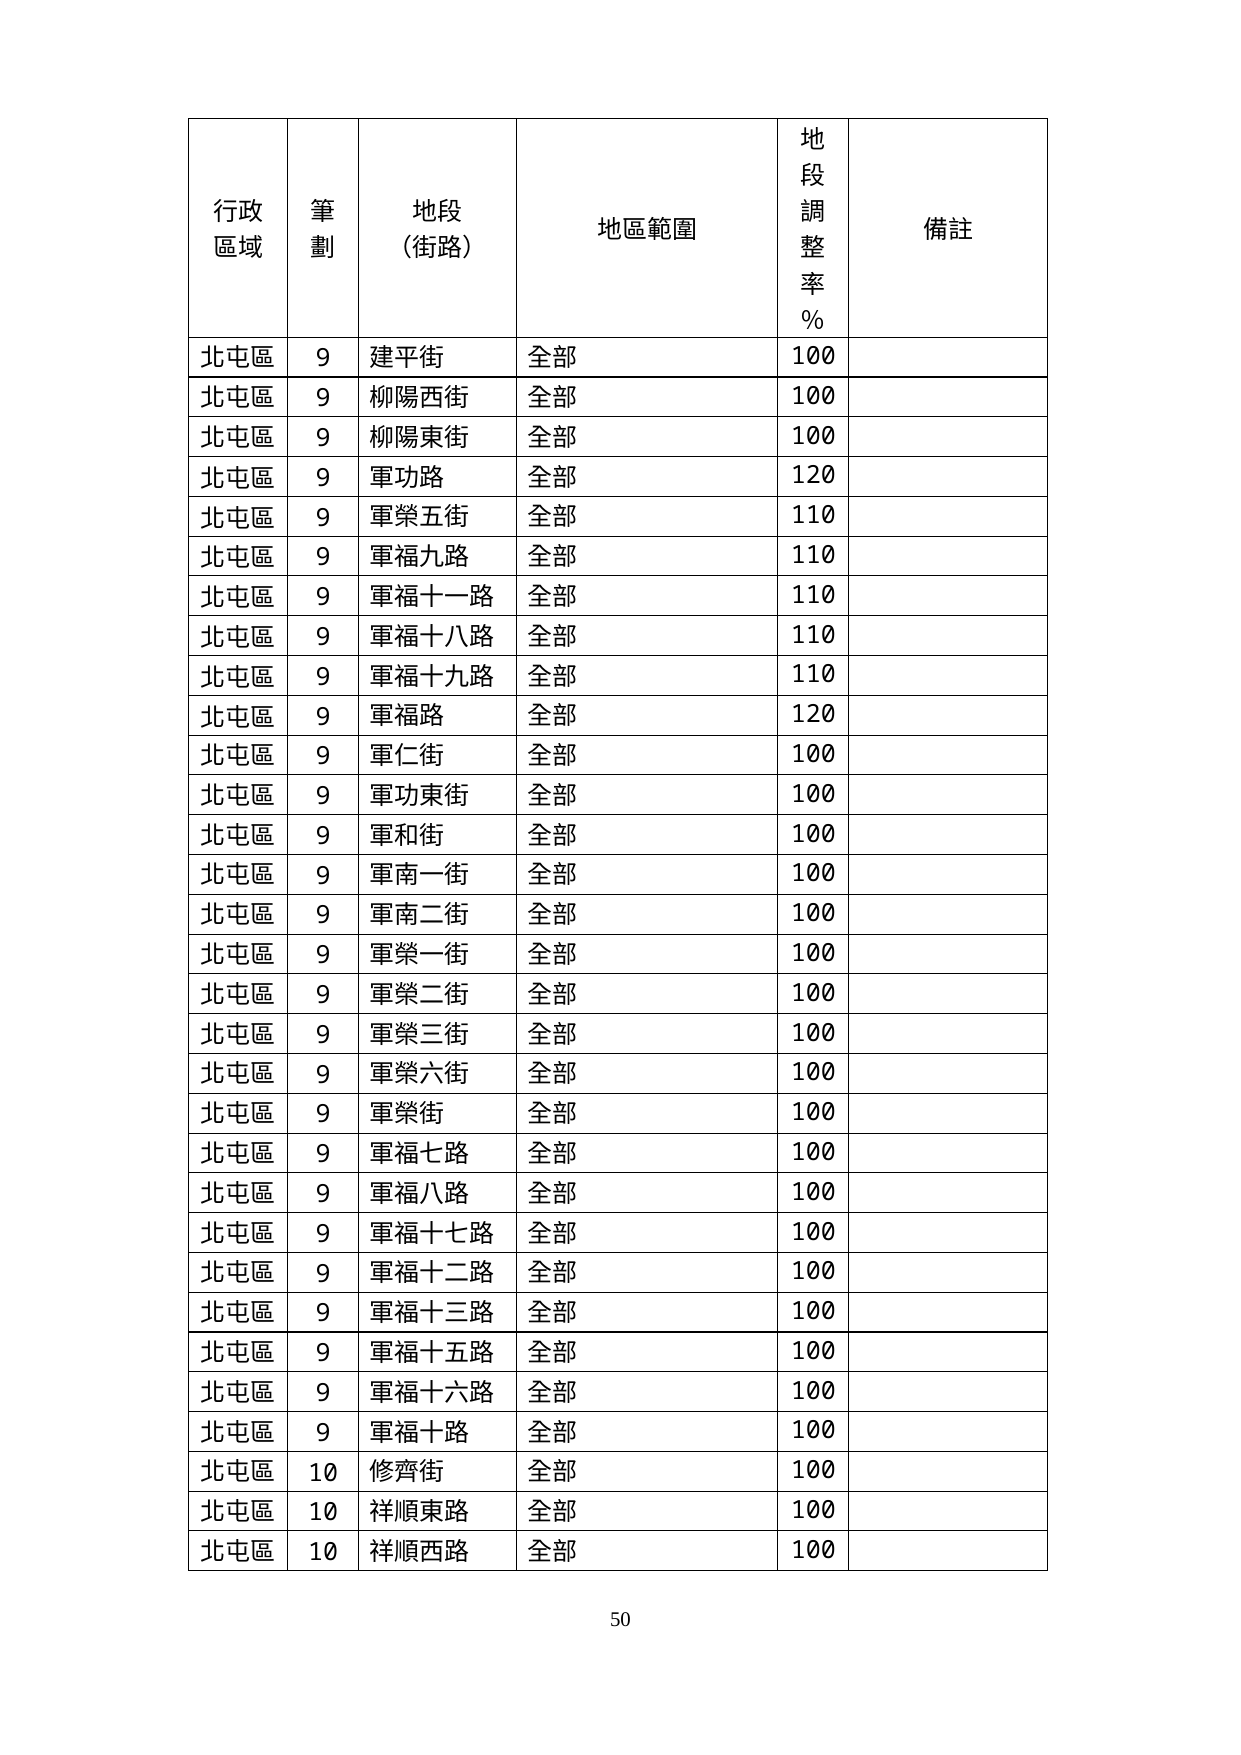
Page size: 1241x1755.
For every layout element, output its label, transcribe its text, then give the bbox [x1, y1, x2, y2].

table_cell 北屯區 [189, 1173, 287, 1212]
table_cell 北屯區 [189, 1014, 287, 1053]
table_cell 軍南一街 [359, 855, 516, 894]
table_cell 10 [288, 1492, 358, 1530]
table_cell 9 [288, 1014, 358, 1053]
table_cell 北屯區 [189, 1253, 287, 1292]
table_cell 9 [288, 1213, 358, 1252]
table_cell 100 [778, 378, 848, 416]
table_cell [849, 1213, 1047, 1252]
table_cell [849, 736, 1047, 774]
table_cell [849, 1253, 1047, 1292]
table_cell 9 [288, 576, 358, 615]
table_cell 9 [288, 736, 358, 774]
table_cell 9 [288, 378, 358, 416]
table_cell 北屯區 [189, 1094, 287, 1132]
table_cell 軍榮三街 [359, 1014, 516, 1053]
table_cell 全部 [517, 656, 777, 695]
table_cell [849, 815, 1047, 854]
table_cell 100 [778, 974, 848, 1013]
table_cell 110 [778, 576, 848, 615]
table_cell 9 [288, 1173, 358, 1212]
table_cell 100 [778, 1293, 848, 1331]
table_cell [849, 1094, 1047, 1132]
table_cell [849, 895, 1047, 933]
table_cell 110 [778, 616, 848, 655]
table_header 地區範圍 [517, 119, 777, 337]
table_cell 9 [288, 1054, 358, 1093]
table_cell [849, 1293, 1047, 1331]
table_cell 100 [778, 1372, 848, 1411]
table_cell 100 [778, 935, 848, 973]
table_cell 柳陽西街 [359, 378, 516, 416]
table_cell 全部 [517, 616, 777, 655]
table_cell [849, 656, 1047, 695]
table_cell 100 [778, 1014, 848, 1053]
table_cell [849, 1014, 1047, 1053]
table_cell [849, 1531, 1047, 1570]
table_cell 北屯區 [189, 1213, 287, 1252]
table_cell 北屯區 [189, 1372, 287, 1411]
table_cell 全部 [517, 1173, 777, 1212]
table_cell 北屯區 [189, 378, 287, 416]
table_cell [849, 935, 1047, 973]
table_cell [849, 1452, 1047, 1491]
table_cell 全部 [517, 1253, 777, 1292]
table_cell 100 [778, 1173, 848, 1212]
table_cell 全部 [517, 576, 777, 615]
table_cell 100 [778, 1253, 848, 1292]
table_cell 北屯區 [189, 736, 287, 774]
table_cell 全部 [517, 1372, 777, 1411]
table_cell 9 [288, 457, 358, 496]
table_cell 軍福十一路 [359, 576, 516, 615]
table_cell 軍福十三路 [359, 1293, 516, 1331]
table_cell 北屯區 [189, 895, 287, 933]
table_cell 軍福七路 [359, 1134, 516, 1172]
table_cell [849, 497, 1047, 536]
table_cell [849, 616, 1047, 655]
table_header 行政 區域 [189, 119, 287, 337]
table_cell 軍仁街 [359, 736, 516, 774]
table_cell 北屯區 [189, 855, 287, 894]
table_cell 北屯區 [189, 417, 287, 456]
table_cell 100 [778, 1531, 848, 1570]
table_cell 北屯區 [189, 815, 287, 854]
table_cell 9 [288, 855, 358, 894]
table_cell 9 [288, 935, 358, 973]
table_cell 軍榮六街 [359, 1054, 516, 1093]
table_cell [849, 1492, 1047, 1530]
table_cell 軍功路 [359, 457, 516, 496]
table_cell [849, 417, 1047, 456]
table_cell 9 [288, 815, 358, 854]
table_cell 北屯區 [189, 696, 287, 734]
table_cell 120 [778, 457, 848, 496]
table_cell 北屯區 [189, 1293, 287, 1331]
table_cell 全部 [517, 1014, 777, 1053]
table_cell 110 [778, 656, 848, 695]
table_cell 9 [288, 497, 358, 536]
table_cell 全部 [517, 497, 777, 536]
table_cell 9 [288, 895, 358, 933]
table_cell 全部 [517, 696, 777, 734]
table_cell [849, 576, 1047, 615]
table_cell 軍福十九路 [359, 656, 516, 695]
table_cell [849, 1412, 1047, 1451]
table_cell 軍福十六路 [359, 1372, 516, 1411]
table_cell 全部 [517, 1333, 777, 1371]
table_cell 9 [288, 1372, 358, 1411]
table_cell 軍福十路 [359, 1412, 516, 1451]
table_cell 全部 [517, 1054, 777, 1093]
table_cell 北屯區 [189, 1492, 287, 1530]
table_cell 軍榮一街 [359, 935, 516, 973]
table_cell 軍福十七路 [359, 1213, 516, 1252]
table_cell 9 [288, 775, 358, 814]
table_cell [849, 1054, 1047, 1093]
table_cell 全部 [517, 775, 777, 814]
table_cell 軍榮五街 [359, 497, 516, 536]
table_cell 北屯區 [189, 497, 287, 536]
table_cell 120 [778, 696, 848, 734]
table_cell 100 [778, 775, 848, 814]
table_cell 全部 [517, 537, 777, 575]
table_cell [849, 1333, 1047, 1371]
table_cell 全部 [517, 815, 777, 854]
table_cell 北屯區 [189, 537, 287, 575]
table_cell [849, 974, 1047, 1013]
table_cell [849, 775, 1047, 814]
table_cell 110 [778, 497, 848, 536]
table_cell 9 [288, 1412, 358, 1451]
table_cell [849, 696, 1047, 734]
table_cell 100 [778, 1492, 848, 1530]
table_cell 軍南二街 [359, 895, 516, 933]
table_cell [849, 378, 1047, 416]
table_cell 軍榮街 [359, 1094, 516, 1132]
table_cell 軍榮二街 [359, 974, 516, 1013]
table_cell 北屯區 [189, 935, 287, 973]
table_cell 北屯區 [189, 576, 287, 615]
table_cell 軍福八路 [359, 1173, 516, 1212]
table_cell 軍功東街 [359, 775, 516, 814]
table_cell 9 [288, 338, 358, 376]
table_cell 祥順東路 [359, 1492, 516, 1530]
table_cell 軍福十八路 [359, 616, 516, 655]
table_cell 北屯區 [189, 1333, 287, 1371]
table_cell 北屯區 [189, 1412, 287, 1451]
table_header 地段 （街路） [359, 119, 516, 337]
table_cell 全部 [517, 1492, 777, 1530]
table_cell 北屯區 [189, 616, 287, 655]
table_cell 110 [778, 537, 848, 575]
table_cell [849, 537, 1047, 575]
table_cell 軍福路 [359, 696, 516, 734]
table_cell 北屯區 [189, 1531, 287, 1570]
table_cell 全部 [517, 417, 777, 456]
table_cell 柳陽東街 [359, 417, 516, 456]
table_cell 9 [288, 696, 358, 734]
table_cell 9 [288, 616, 358, 655]
table_cell 全部 [517, 855, 777, 894]
table_cell 全部 [517, 935, 777, 973]
table_cell 軍福九路 [359, 537, 516, 575]
table_cell 10 [288, 1531, 358, 1570]
table_cell 100 [778, 1412, 848, 1451]
table_cell [849, 457, 1047, 496]
table_cell 10 [288, 1452, 358, 1491]
table_cell 100 [778, 1333, 848, 1371]
table_cell 北屯區 [189, 1452, 287, 1491]
table_cell 全部 [517, 974, 777, 1013]
table_cell 全部 [517, 1452, 777, 1491]
table_cell 9 [288, 1253, 358, 1292]
table_cell 軍福十五路 [359, 1333, 516, 1371]
table_cell 9 [288, 656, 358, 695]
table_cell [849, 1372, 1047, 1411]
table_cell 北屯區 [189, 338, 287, 376]
table_cell 北屯區 [189, 457, 287, 496]
table_cell 9 [288, 537, 358, 575]
table_cell 全部 [517, 1412, 777, 1451]
table_header 備註 [849, 119, 1047, 337]
table_header 地段調整率％ [778, 119, 848, 337]
table_cell 100 [778, 1213, 848, 1252]
table_cell [849, 338, 1047, 376]
table_cell 全部 [517, 338, 777, 376]
table_cell 100 [778, 815, 848, 854]
table_cell 100 [778, 417, 848, 456]
table_cell 9 [288, 1094, 358, 1132]
table_cell 100 [778, 1094, 848, 1132]
table_cell 9 [288, 1134, 358, 1172]
table_cell [849, 1134, 1047, 1172]
table_cell 祥順西路 [359, 1531, 516, 1570]
table_cell [849, 1173, 1047, 1212]
table_cell 全部 [517, 1213, 777, 1252]
table_cell 北屯區 [189, 775, 287, 814]
table_cell 100 [778, 736, 848, 774]
table_cell 建平街 [359, 338, 516, 376]
table_cell 全部 [517, 1134, 777, 1172]
table_cell 軍和街 [359, 815, 516, 854]
table_cell 全部 [517, 736, 777, 774]
table_cell 全部 [517, 457, 777, 496]
table_cell 軍福十二路 [359, 1253, 516, 1292]
table_cell 北屯區 [189, 1054, 287, 1093]
table_cell 100 [778, 1054, 848, 1093]
table_cell 100 [778, 338, 848, 376]
table_cell 100 [778, 1134, 848, 1172]
table_header 筆劃 [288, 119, 358, 337]
table_cell 9 [288, 1333, 358, 1371]
table_cell [849, 855, 1047, 894]
table_cell 100 [778, 1452, 848, 1491]
table_cell 北屯區 [189, 656, 287, 695]
table_cell 100 [778, 855, 848, 894]
table_cell 全部 [517, 1531, 777, 1570]
table_cell 全部 [517, 895, 777, 933]
table_cell 9 [288, 417, 358, 456]
table_cell 全部 [517, 378, 777, 416]
table_cell 北屯區 [189, 974, 287, 1013]
table_cell 全部 [517, 1094, 777, 1132]
table_cell 全部 [517, 1293, 777, 1331]
table_cell 修齊街 [359, 1452, 516, 1491]
table_cell 北屯區 [189, 1134, 287, 1172]
table_cell 9 [288, 1293, 358, 1331]
table_cell 100 [778, 895, 848, 933]
table_cell 9 [288, 974, 358, 1013]
